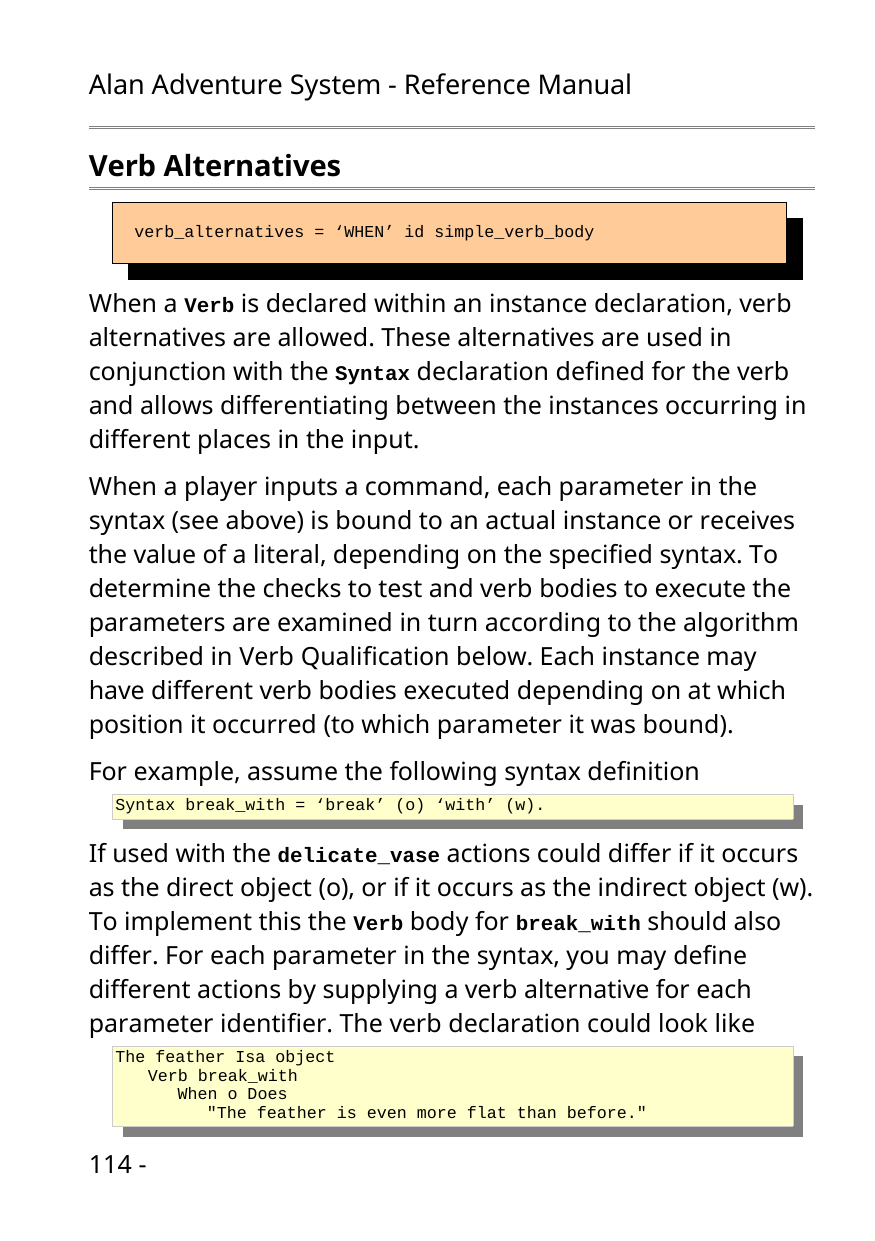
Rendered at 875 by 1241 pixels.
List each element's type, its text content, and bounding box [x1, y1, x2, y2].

text When a Verb is declared within an instance declaration, verb alternatives are allowed. These alternatives are used in conjunction with the Syntax decla­ration defined for the verb and allows differentiating between the instances occurring in different places in the input. [88, 286, 815, 456]
text For example, assume the following syntax definition [88, 754, 815, 788]
text The feather Isa object Verb break_with When o Does "The feather is even more flat than before." [113, 1047, 793, 1126]
text If used with the delicate_vase actions could differ if it occurs as the direct object (o), or if it occurs as the indirect object (w). To implement this the Verb body for break_with should also differ. For each parameter in the syntax, you may define different ac­tions by supplying a verb alternative for each parameter identifier. The verb declaration could look like [88, 836, 815, 1039]
text verb_alternatives = ‘WHEN’ id simple_verb_body [113, 203, 786, 263]
text When a player inputs a command, each parameter in the syntax (see above) is bound to an actual instance or receives the value of a literal, depending on the specified syntax. To determine the checks to test and verb bodies to execute the parameters are examined in turn according to the algorithm de­scribed in Verb Qualification below. Each instance may have different verb bodies executed depending on at which position it occurred (to which param­eter it was bound). [88, 469, 815, 741]
text Syntax break_with = ‘break’ (o) ‘with’ (w). [113, 795, 793, 819]
subtitle Verb Alternatives [88, 146, 815, 189]
